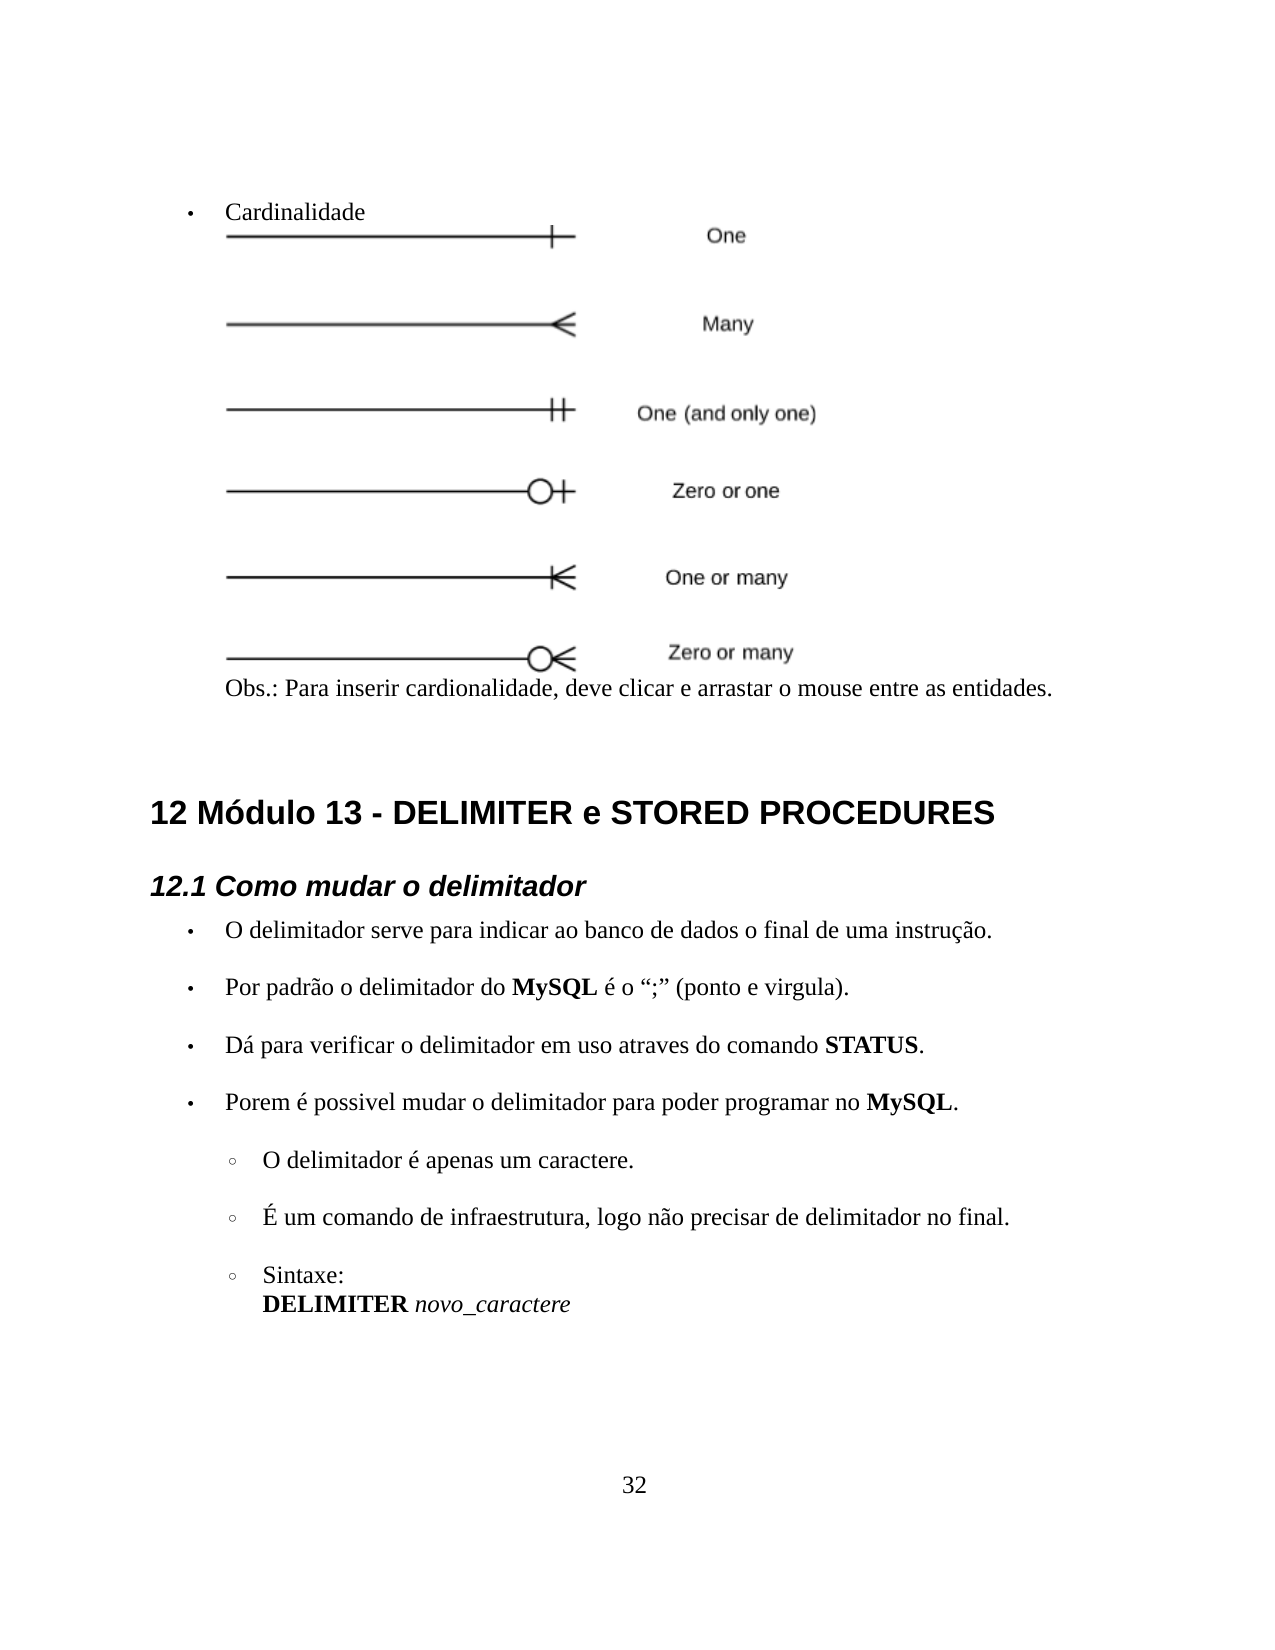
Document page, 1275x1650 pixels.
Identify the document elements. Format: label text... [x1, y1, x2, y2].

picture [225, 225, 816, 673]
list Sintaxe: DELIMITER novo_caractere [225, 1260, 1125, 1346]
list Por padrão o delimitador do MySQL é o “;” (ponto e virgula). [187, 972, 1125, 1030]
list Porem é possivel mudar o delimitador para poder programar no MySQL. [187, 1087, 1125, 1145]
subtitle 12.1 Como mudar o delimitador [150, 869, 1125, 902]
list É um comando de infraestrutura, logo não precisar de delimitador no final. [225, 1202, 1125, 1260]
list Cardinalidade Obs.: Para inserir cardionalidade, deve clicar e arrastar o mouse entre as entidades. [187, 197, 1125, 730]
subtitle 12 Módulo 13 - DELIMITER e STORED PROCEDURES [150, 793, 1125, 831]
list O delimitador serve para indicar ao banco de dados o final de uma instrução. [187, 915, 1125, 972]
list Dá para verificar o delimitador em uso atraves do comando STATUS. [187, 1030, 1125, 1087]
list O delimitador é apenas um caractere. [225, 1145, 1125, 1202]
list [187, 150, 1125, 179]
